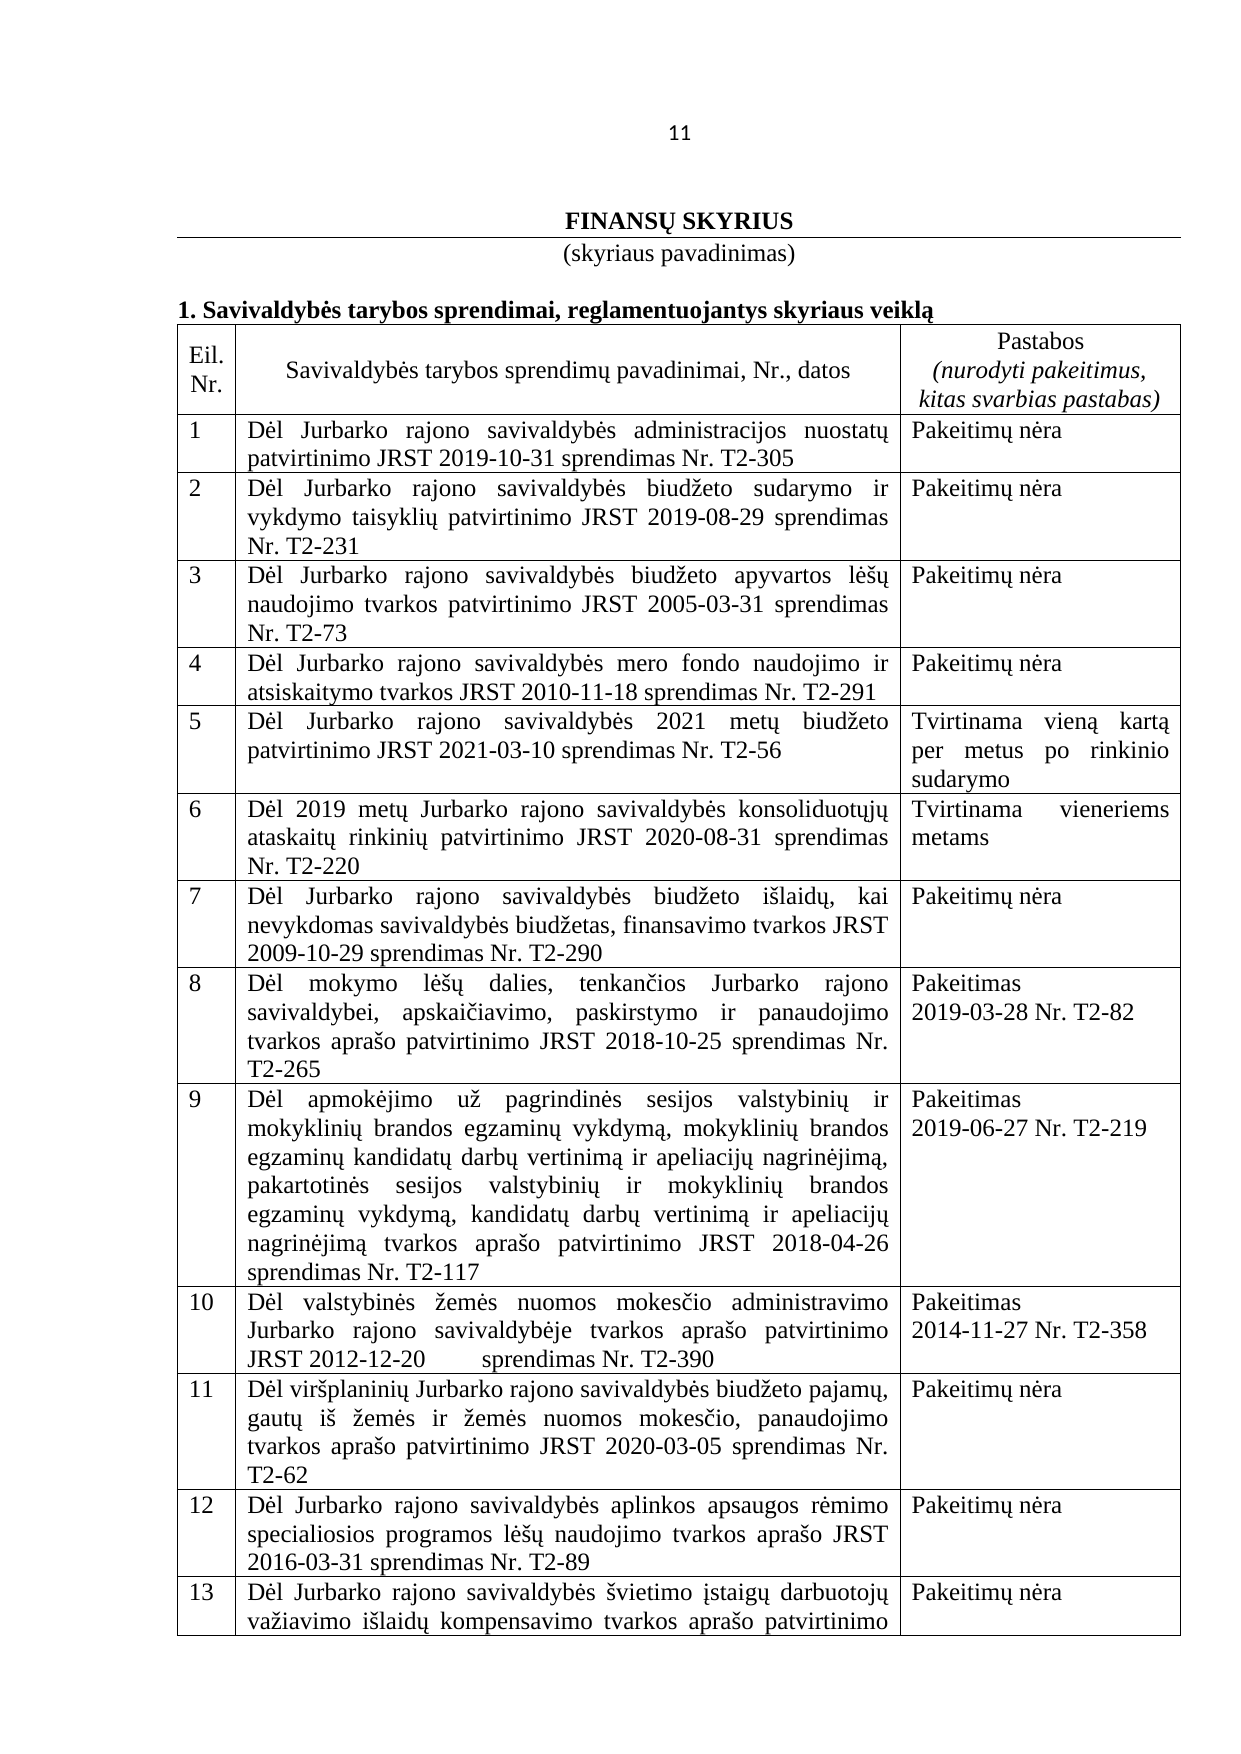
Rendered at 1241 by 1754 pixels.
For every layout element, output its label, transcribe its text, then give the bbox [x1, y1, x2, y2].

table_cell Pakeitimas 2019-06-27 Nr. T2-219 [901, 1084, 1180, 1286]
table_cell 10 [178, 1287, 235, 1373]
table_cell Pakeitimų nėra [901, 1577, 1180, 1635]
text (skyriaus pavadinimas) [177, 238, 1181, 267]
table_cell 1 [178, 415, 235, 472]
table_header Eil. Nr. [178, 325, 235, 414]
table_cell 7 [178, 881, 235, 967]
table_cell Dėl Jurbarko rajono savivaldybės biudžeto apyvartos lėšų naudojimo tvarkos patvirtinimo JRST 2005-03-31 sprendimas Nr. T2-73 [236, 561, 900, 647]
table_cell 6 [178, 794, 235, 880]
table_cell Dėl Jurbarko rajono savivaldybės biudžeto išlaidų, kai nevykdomas savivaldybės biudžetas, finansavimo tvarkos JRST 2009-10-29 sprendimas Nr. T2-290 [236, 881, 900, 967]
table_cell Tvirtinama vieneriems metams [901, 794, 1180, 880]
table_cell Dėl valstybinės žemės nuomos mokesčio administravimo Jurbarko rajono savivaldybėje tvarkos aprašo patvirtinimo JRST 2012-12-20 sprendimas Nr. T2-390 [236, 1287, 900, 1373]
table_cell 11 [178, 1374, 235, 1489]
table_cell 3 [178, 561, 235, 647]
table_cell Dėl Jurbarko rajono savivaldybės administracijos nuostatų patvirtinimo JRST 2019-10-31 sprendimas Nr. T2-305 [236, 415, 900, 472]
table_cell Dėl Jurbarko rajono savivaldybės biudžeto sudarymo ir vykdymo taisyklių patvirtinimo JRST 2019-08-29 sprendimas Nr. T2-231 [236, 473, 900, 559]
text 1. Savivaldybės tarybos sprendimai, reglamentuojantys skyriaus veiklą [177, 295, 1181, 324]
table_cell Dėl Jurbarko rajono savivaldybės aplinkos apsaugos rėmimo specialiosios programos lėšų naudojimo tvarkos aprašo JRST 2016-03-31 sprendimas Nr. T2-89 [236, 1490, 900, 1576]
table_cell 5 [178, 706, 235, 793]
table_header Savivaldybės tarybos sprendimų pavadinimai, Nr., datos [236, 325, 900, 414]
table_cell Dėl Jurbarko rajono savivaldybės 2021 metų biudžeto patvirtinimo JRST 2021-03-10 sprendimas Nr. T2-56 [236, 706, 900, 793]
table_cell Dėl viršplaninių Jurbarko rajono savivaldybės biudžeto pajamų, gautų iš žemės ir žemės nuomos mokesčio, panaudojimo tvarkos aprašo patvirtinimo JRST 2020-03-05 sprendimas Nr. T2-62 [236, 1374, 900, 1489]
table_cell Pakeitimų nėra [901, 473, 1180, 559]
table_cell Pakeitimų nėra [901, 415, 1180, 472]
table_cell 12 [178, 1490, 235, 1576]
table_cell Dėl apmokėjimo už pagrindinės sesijos valstybinių ir mokyklinių brandos egzaminų vykdymą, mokyklinių brandos egzaminų kandidatų darbų vertinimą ir apeliacijų nagrinėjimą, pakartotinės sesijos valstybinių ir mokyklinių brandos egzaminų vykdymą, kandidatų darbų vertinimą ir apeliacijų nagrinėjimą tvarkos aprašo patvirtinimo JRST 2018-04-26 sprendimas Nr. T2-117 [236, 1084, 900, 1286]
table_cell 9 [178, 1084, 235, 1286]
table_cell 2 [178, 473, 235, 559]
text FINANSŲ SKYRIUS [177, 206, 1181, 237]
table_cell Pakeitimų nėra [901, 1490, 1180, 1576]
table_cell Dėl mokymo lėšų dalies, tenkančios Jurbarko rajono savivaldybei, apskaičiavimo, paskirstymo ir panaudojimo tvarkos aprašo patvirtinimo JRST 2018-10-25 sprendimas Nr. T2-265 [236, 968, 900, 1083]
table_cell 4 [178, 648, 235, 705]
table_cell Dėl Jurbarko rajono savivaldybės mero fondo naudojimo ir atsiskaitymo tvarkos JRST 2010-11-18 sprendimas Nr. T2-291 [236, 648, 900, 705]
table_cell 8 [178, 968, 235, 1083]
table_cell Dėl 2019 metų Jurbarko rajono savivaldybės konsoliduotųjų ataskaitų rinkinių patvirtinimo JRST 2020-08-31 sprendimas Nr. T2-220 [236, 794, 900, 880]
table_header Pastabos (nurodyti pakeitimus, kitas svarbias pastabas) [901, 325, 1180, 414]
table_cell Pakeitimas 2014-11-27 Nr. T2-358 [901, 1287, 1180, 1373]
table_cell Pakeitimų nėra [901, 561, 1180, 647]
table_cell Dėl Jurbarko rajono savivaldybės švietimo įstaigų darbuotojų važiavimo išlaidų kompensavimo tvarkos aprašo patvirtinimo [236, 1577, 900, 1635]
table_cell Pakeitimų nėra [901, 1374, 1180, 1489]
table_cell Pakeitimas 2019-03-28 Nr. T2-82 [901, 968, 1180, 1083]
table_cell Pakeitimų nėra [901, 881, 1180, 967]
table_cell 13 [178, 1577, 235, 1635]
table_cell Tvirtinama vieną kartą per metus po rinkinio sudarymo [901, 706, 1180, 793]
table_cell Pakeitimų nėra [901, 648, 1180, 705]
